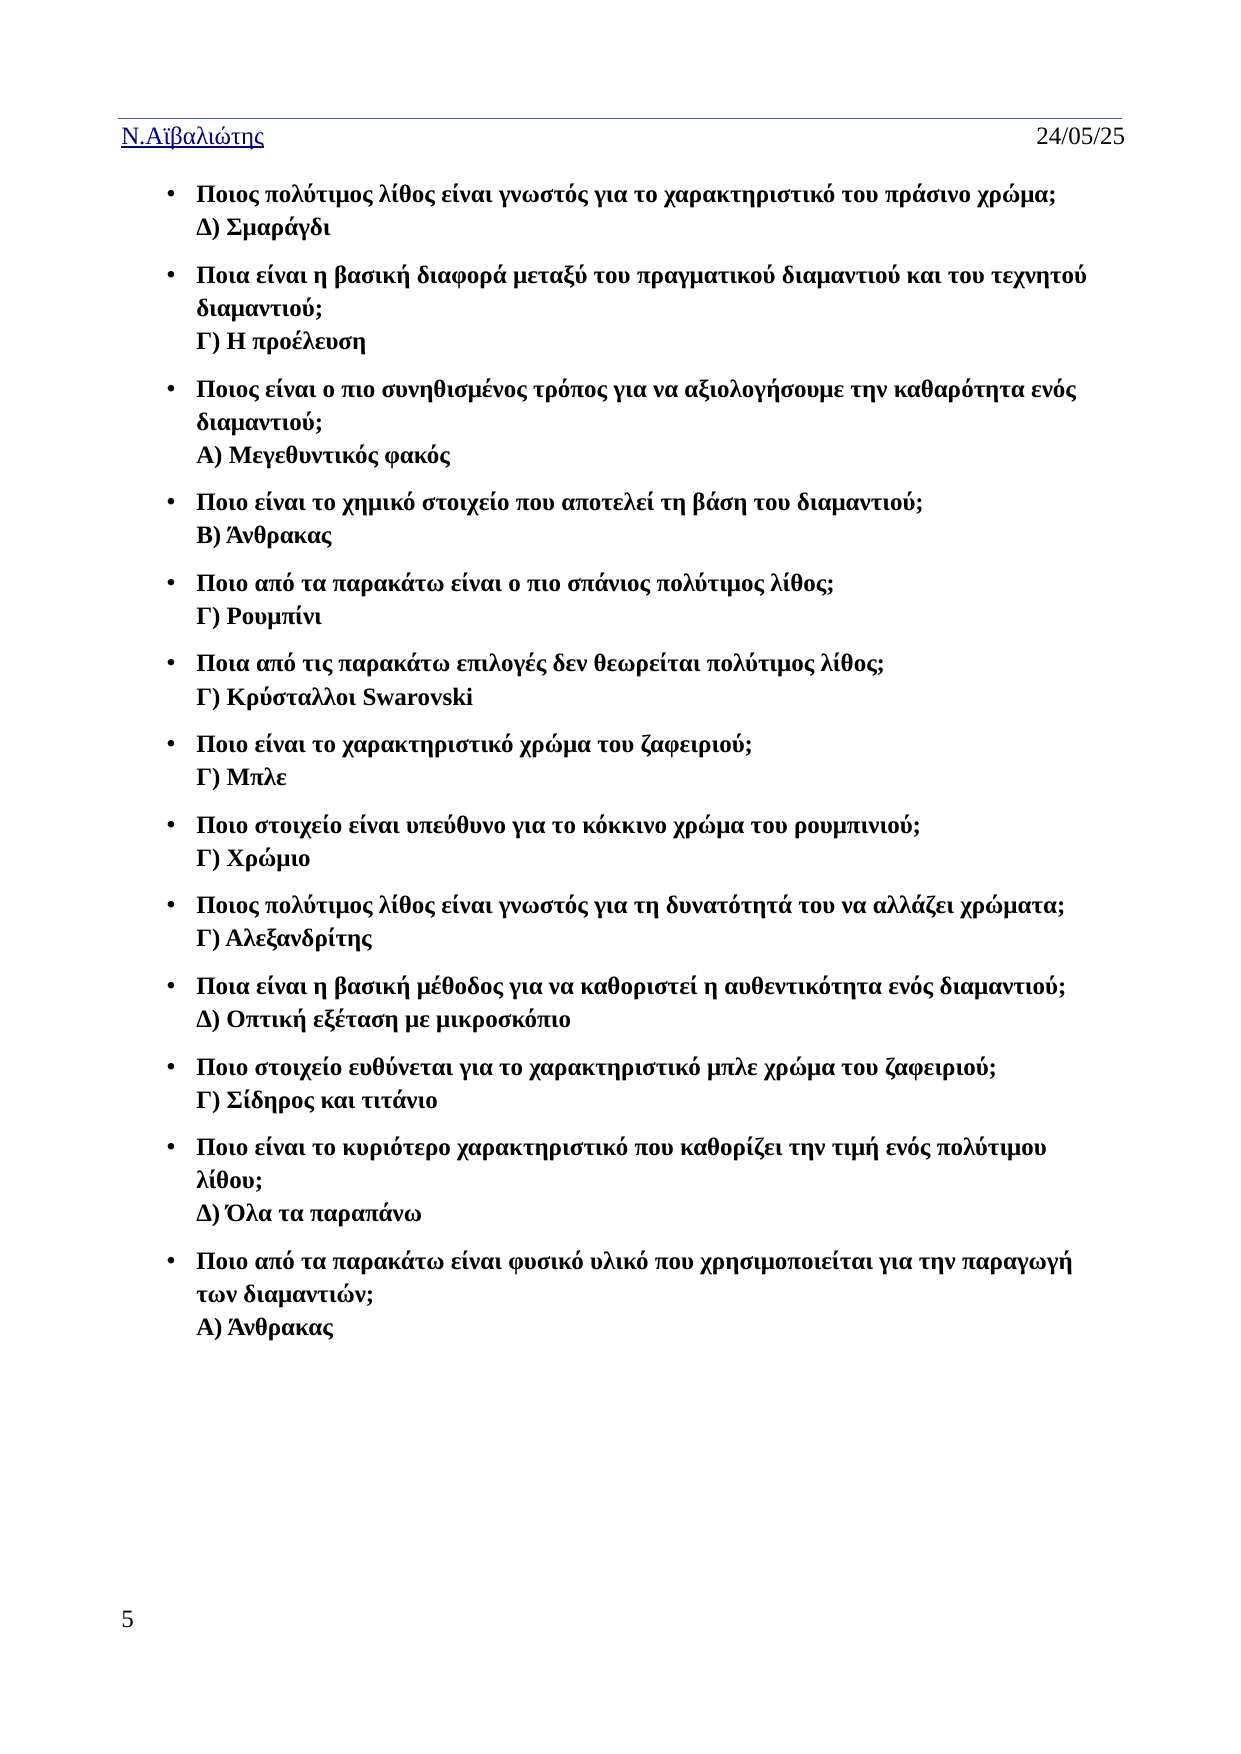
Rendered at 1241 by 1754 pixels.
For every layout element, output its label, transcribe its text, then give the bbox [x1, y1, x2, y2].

list Ποιο είναι το κυριότερο χαρακτηριστικό που καθορίζει την τιμή ενός πολύτιμου λίθου; Δ) Όλα τα παραπάνω [167, 1132, 1119, 1227]
list Ποια είναι η βασική μέθοδος για να καθοριστεί η αυθεντικότητα ενός διαμαντιού; Δ) Οπτική εξέταση με μικροσκόπιο [167, 971, 1119, 1033]
list Ποιο είναι το χημικό στοιχείο που αποτελεί τη βάση του διαμαντιού; Β) Άνθρακας [167, 487, 1119, 549]
list Ποιο από τα παρακάτω είναι φυσικό υλικό που χρησιμοποιείται για την παραγωγή των διαμαντιών; Α) Άνθρακας [167, 1246, 1119, 1341]
list Ποιος πολύτιμος λίθος είναι γνωστός για το χαρακτηριστικό του πράσινο χρώμα; Δ) Σμαράγδι [167, 179, 1119, 241]
list Ποιο στοιχείο ευθύνεται για το χαρακτηριστικό μπλε χρώμα του ζαφειριού; Γ) Σίδηρος και τιτάνιο [167, 1052, 1119, 1113]
list Ποιος είναι ο πιο συνηθισμένος τρόπος για να αξιολογήσουμε την καθαρότητα ενός διαμαντιού; Α) Μεγεθυντικός φακός [167, 374, 1119, 468]
list Ποιος πολύτιμος λίθος είναι γνωστός για τη δυνατότητά του να αλλάζει χρώματα; Γ) Αλεξανδρίτης [167, 890, 1119, 952]
list Ποια από τις παρακάτω επιλογές δεν θεωρείται πολύτιμος λίθος; Γ) Κρύσταλλοι Swarovski [167, 648, 1119, 710]
list Ποιο στοιχείο είναι υπεύθυνο για το κόκκινο χρώμα του ρουμπινιού; Γ) Χρώμιο [167, 810, 1119, 872]
list Ποιο από τα παρακάτω είναι ο πιο σπάνιος πολύτιμος λίθος; Γ) Ρουμπίνι [167, 568, 1119, 630]
list Ποια είναι η βασική διαφορά μεταξύ του πραγματικού διαμαντιού και του τεχνητού διαμαντιού; Γ) Η προέλευση [167, 260, 1119, 355]
list Ποιο είναι το χαρακτηριστικό χρώμα του ζαφειριού; Γ) Μπλε [167, 729, 1119, 791]
